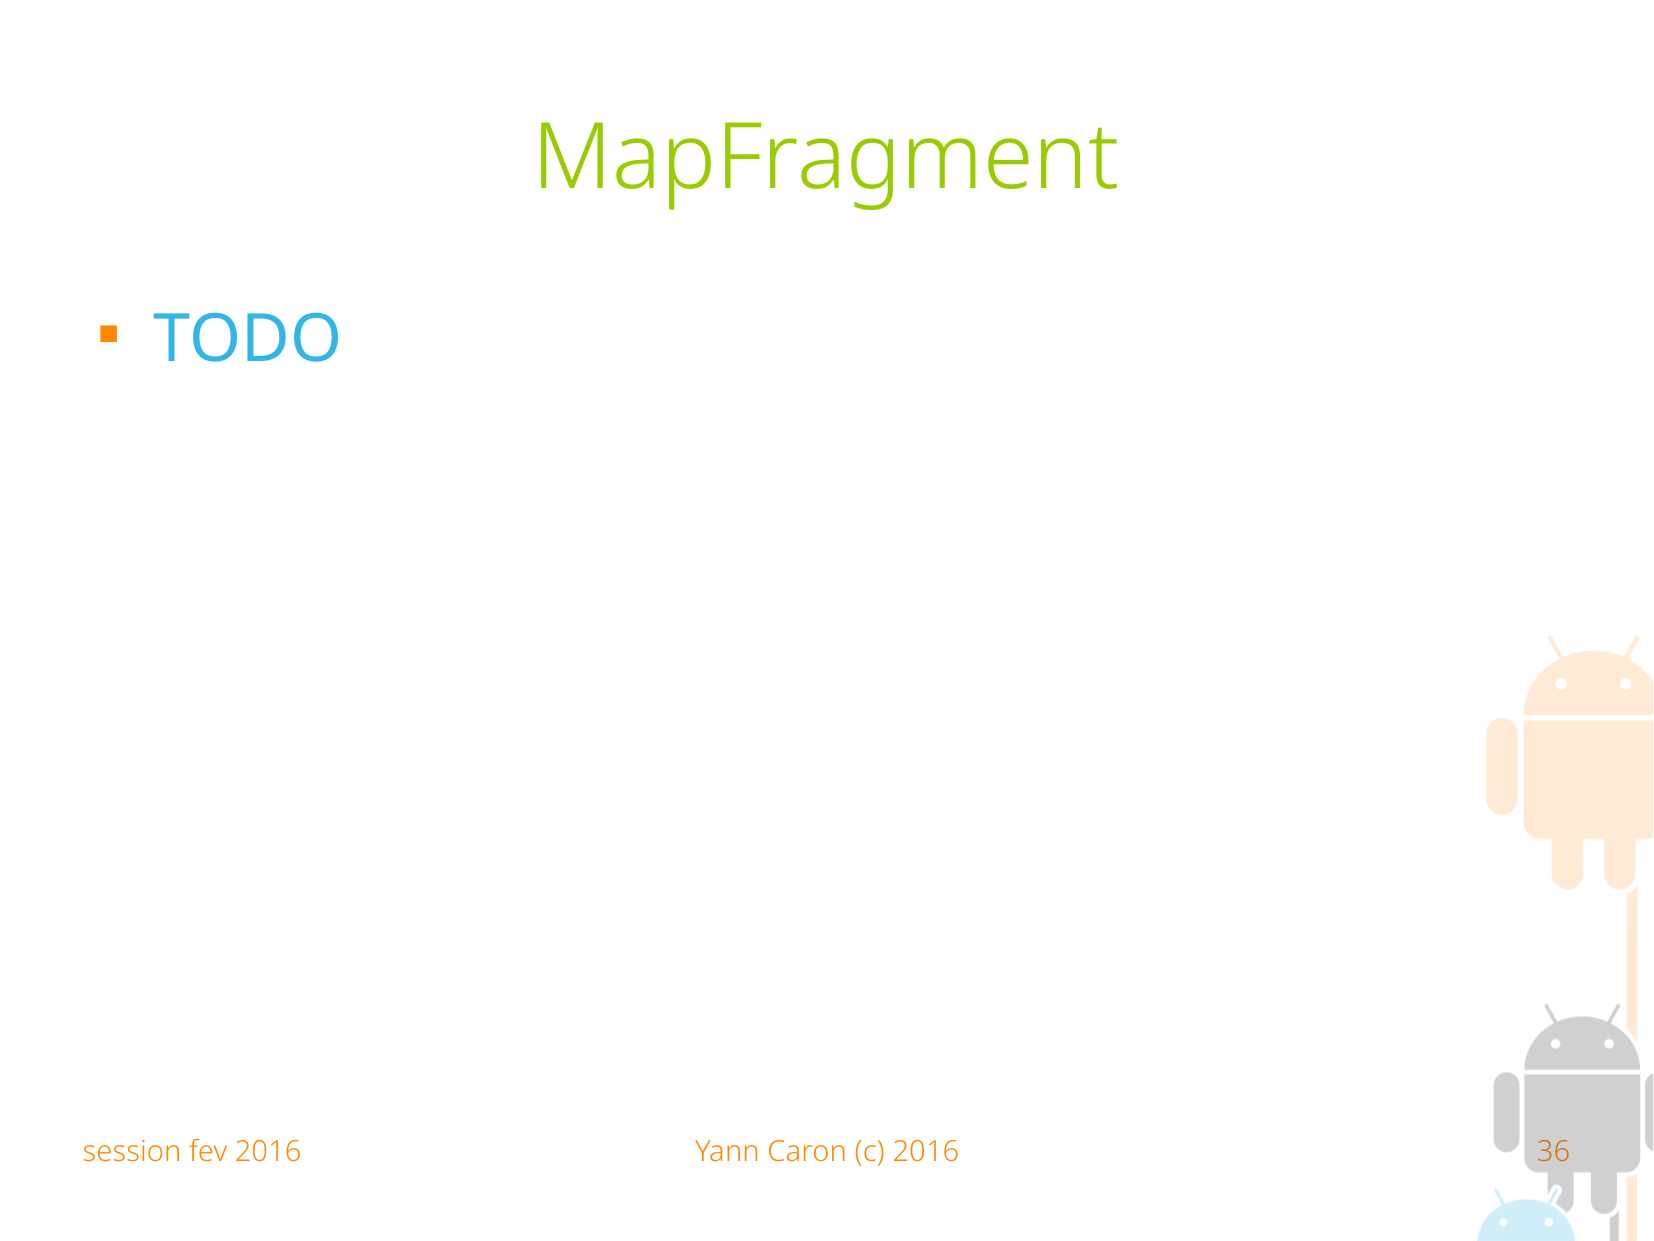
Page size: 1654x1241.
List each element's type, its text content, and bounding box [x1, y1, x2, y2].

title MapFragment [82, 49, 1571, 257]
picture [240, 423, 1654, 1241]
list TODO [82, 290, 1571, 1010]
